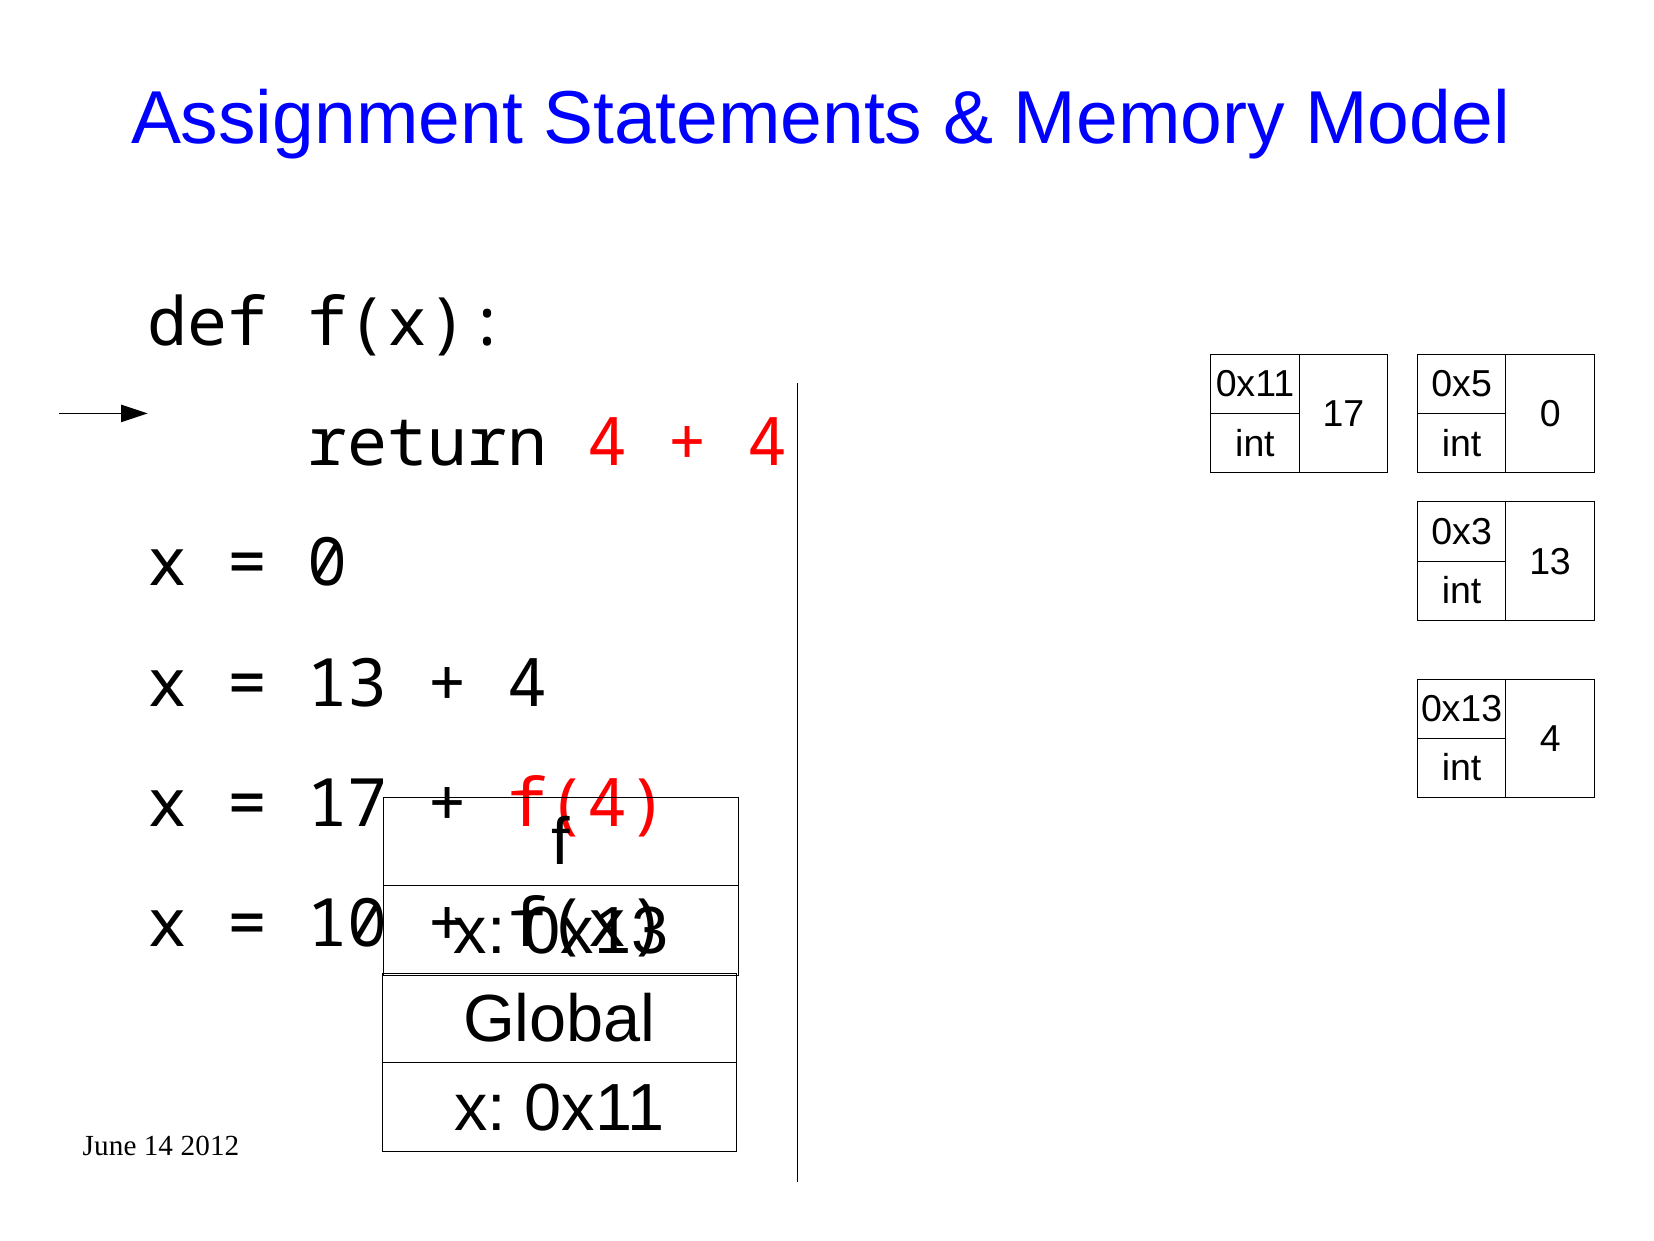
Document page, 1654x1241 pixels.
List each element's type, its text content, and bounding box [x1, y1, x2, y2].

text_box x: 0x13 [383, 885, 739, 976]
text_box 4 [1505, 679, 1595, 798]
text_box 0x13 [1417, 679, 1505, 739]
text_box int [1417, 739, 1505, 798]
text_box int [1210, 414, 1299, 473]
text_box int [1417, 562, 1505, 621]
text_box 13 [1505, 501, 1595, 621]
text_box Global [382, 973, 737, 1062]
text_box 17 [1299, 354, 1388, 473]
text_box 0x5 [1417, 354, 1505, 414]
text_box 0x3 [1417, 501, 1505, 562]
title Assignment Statements & Memory Model [76, 58, 1565, 178]
text_box x: 0x11 [382, 1062, 737, 1152]
text_box 0x11 [1210, 354, 1299, 414]
list def f(x): return 4 + 4 x = 0 x = 13 + 4 x = 17 + f(4) x = 10 + f(x) [76, 274, 1506, 822]
text_box f [383, 797, 739, 885]
text_box int [1417, 414, 1505, 473]
text_box 0 [1505, 354, 1595, 473]
